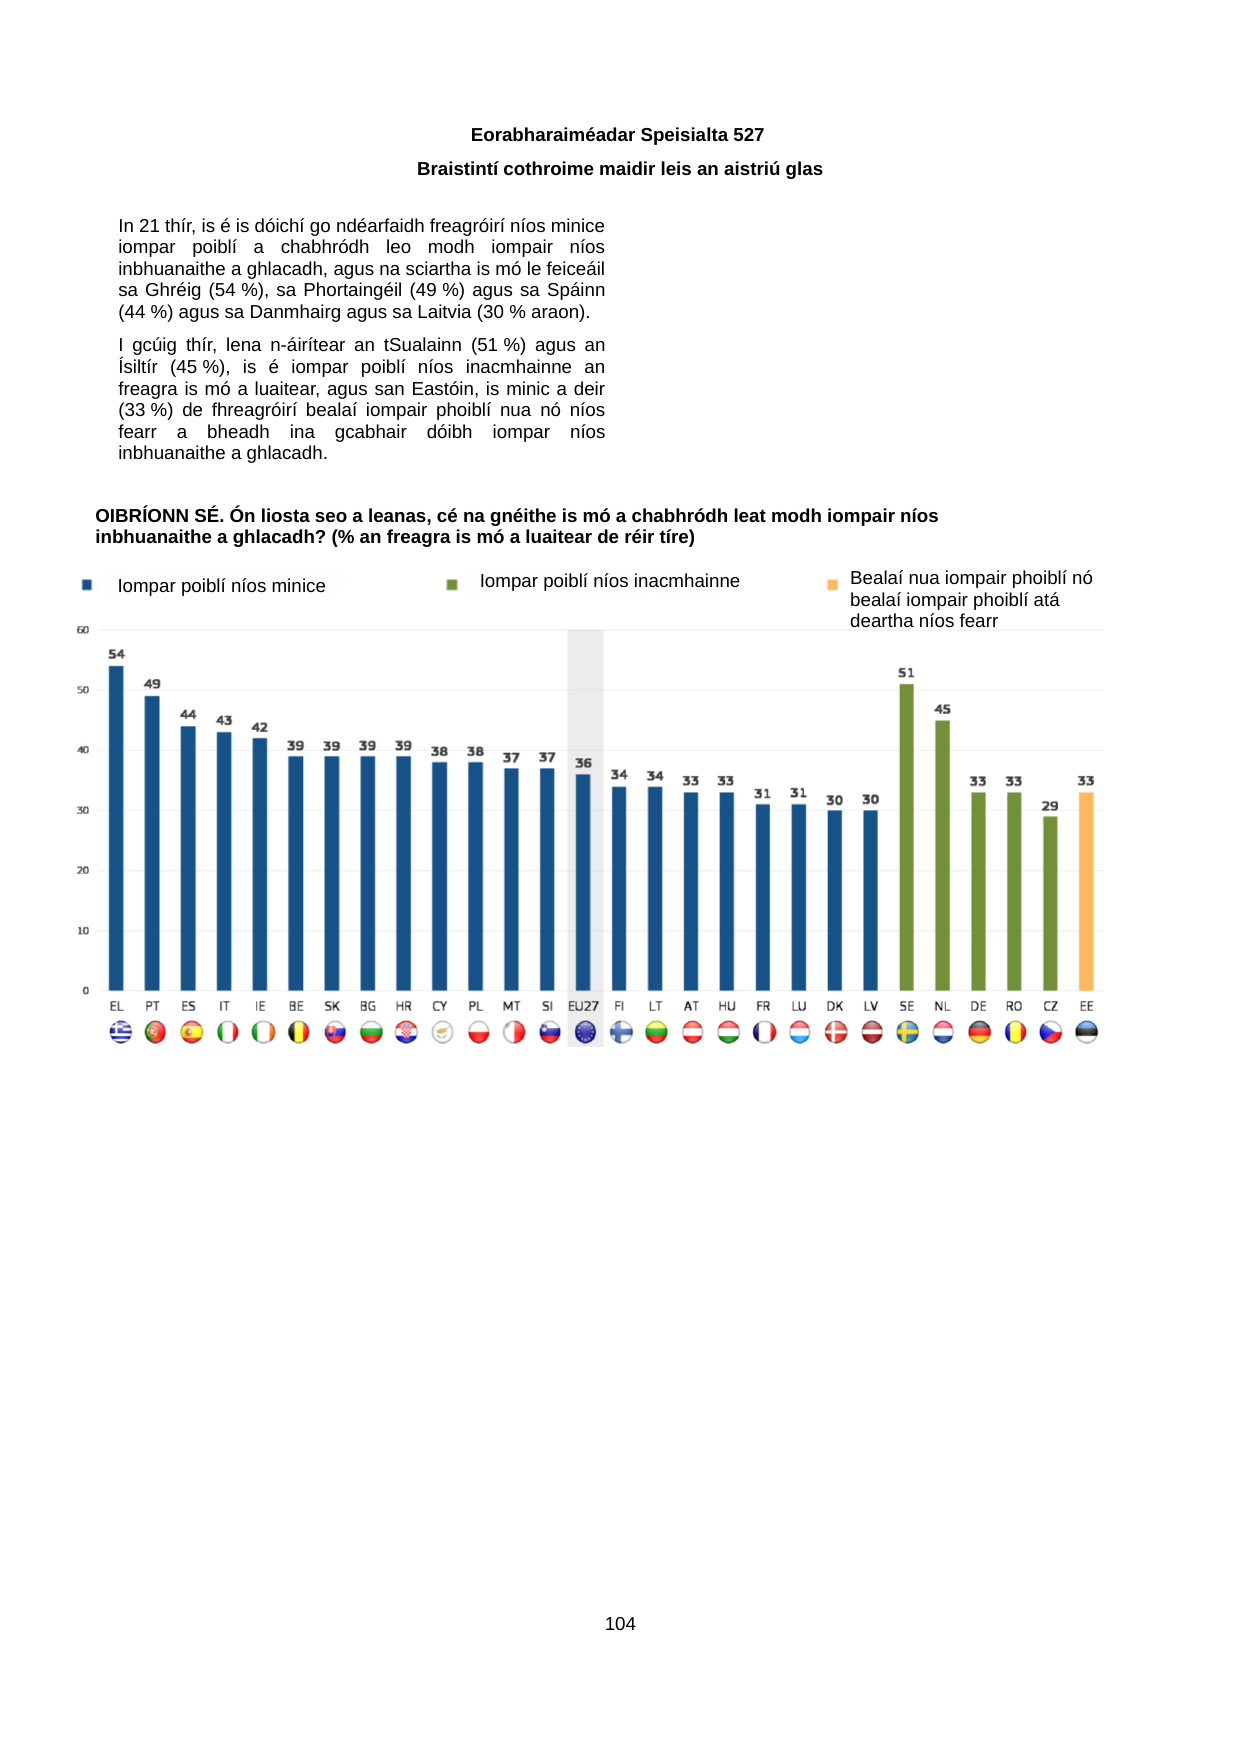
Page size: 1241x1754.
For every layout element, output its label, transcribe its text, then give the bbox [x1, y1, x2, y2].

text In 21 thír, is é is dóichí go ndéarfaidh freagróirí níos minice iompar poiblí a chabhródh leo modh iompair níos inbhuanaithe a ghlacadh, agus na sciartha is mó le feiceáil sa Ghréig (54 %), sa Phortaingéil (49 %) agus sa Spáinn (44 %) agus sa Danmhairg agus sa Laitvia (30 % araon). [118, 214, 605, 322]
text I gcúig thír, lena n-áirítear an tSualainn (51 %) agus an Ísiltír (45 %), is é iompar poiblí níos inacmhainne an freagra is mó a luaitear, agus san Eastóin, is minic a deir (33 %) de fhreagróirí bealaí iompair phoiblí nua nó níos fearr a bheadh ina gcabhair dóibh iompar níos inbhuanaithe a ghlacadh. [118, 334, 605, 463]
picture [68, 570, 839, 594]
picture [68, 619, 1110, 1047]
